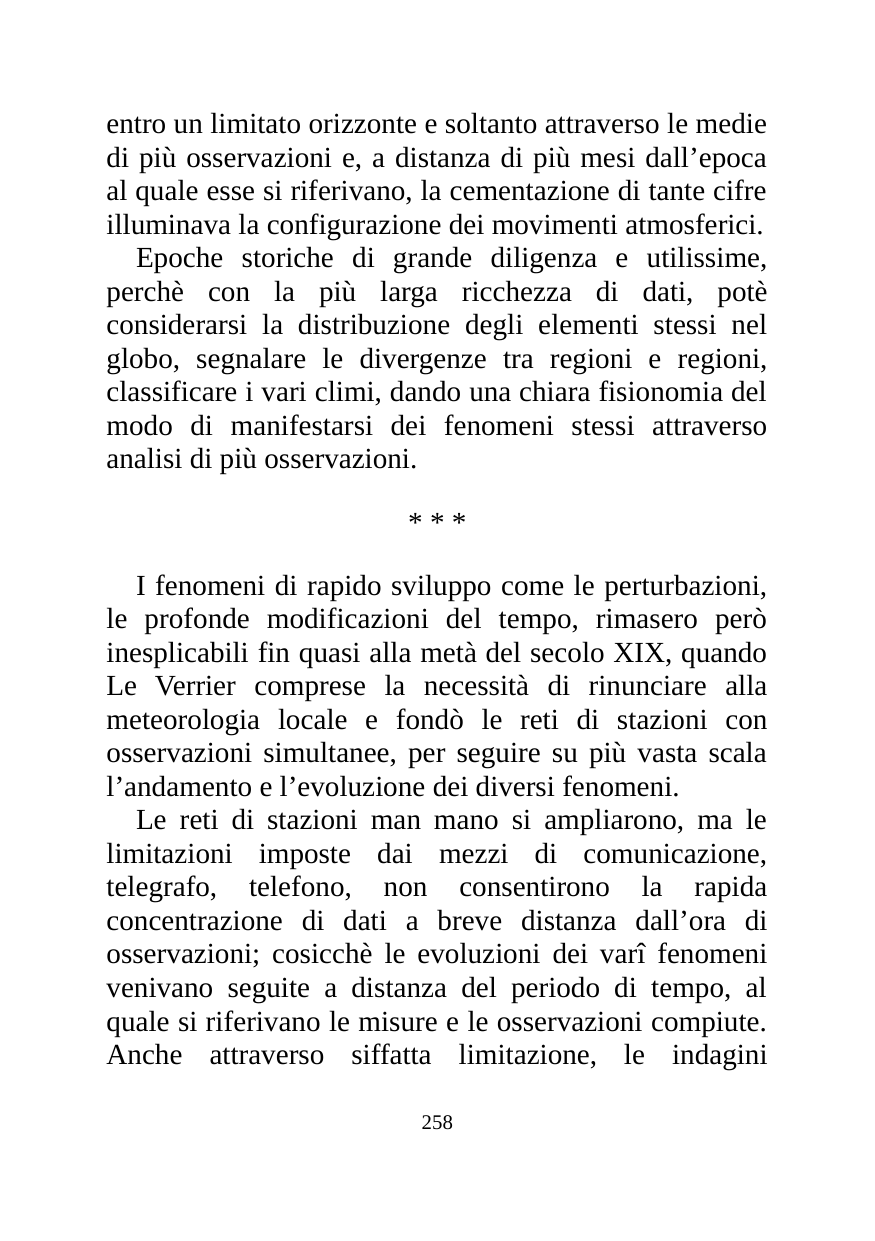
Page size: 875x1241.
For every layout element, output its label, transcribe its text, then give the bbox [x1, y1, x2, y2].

text entro un limitato orizzonte e soltanto attraverso le medie di più osservazioni e, a distanza di più mesi dall’epoca al quale esse si riferivano, la cementazione di tante cifre illuminava la configurazione dei movimenti atmosferici. [106, 106, 768, 240]
text Epoche storiche di grande diligenza e utilissime, perchè con la più larga ricchezza di dati, potè considerarsi la distribuzione degli elementi stessi nel globo, segnalare le divergenze tra regioni e regioni, classificare i vari climi, dando una chiara fisionomia del modo di manifestarsi dei fenomeni stessi attraverso analisi di più osservazioni. [106, 240, 768, 475]
text * * * [106, 505, 768, 538]
text Le reti di stazioni man mano si ampliarono, ma le limitazioni imposte dai mezzi di comunicazione, telegrafo, telefono, non consentirono la rapida concentrazione di dati a breve distanza dall’ora di osservazioni; cosicchè le evoluzioni dei varî fenomeni venivano seguite a distanza del periodo di tempo, al quale si riferivano le misure e le osservazioni compiute. Anche attraverso siffatta limitazione, le indagini [106, 802, 768, 1071]
text I fenomeni di rapido sviluppo come le perturbazioni, le profonde modificazioni del tempo, rimasero però inesplicabili fin quasi alla metà del secolo XIX, quando Le Verrier comprese la necessità di rinunciare alla meteorologia locale e fondò le reti di stazioni con osservazioni simultanee, per seguire su più vasta scala l’andamento e l’evoluzione dei diversi fenomeni. [106, 568, 768, 802]
